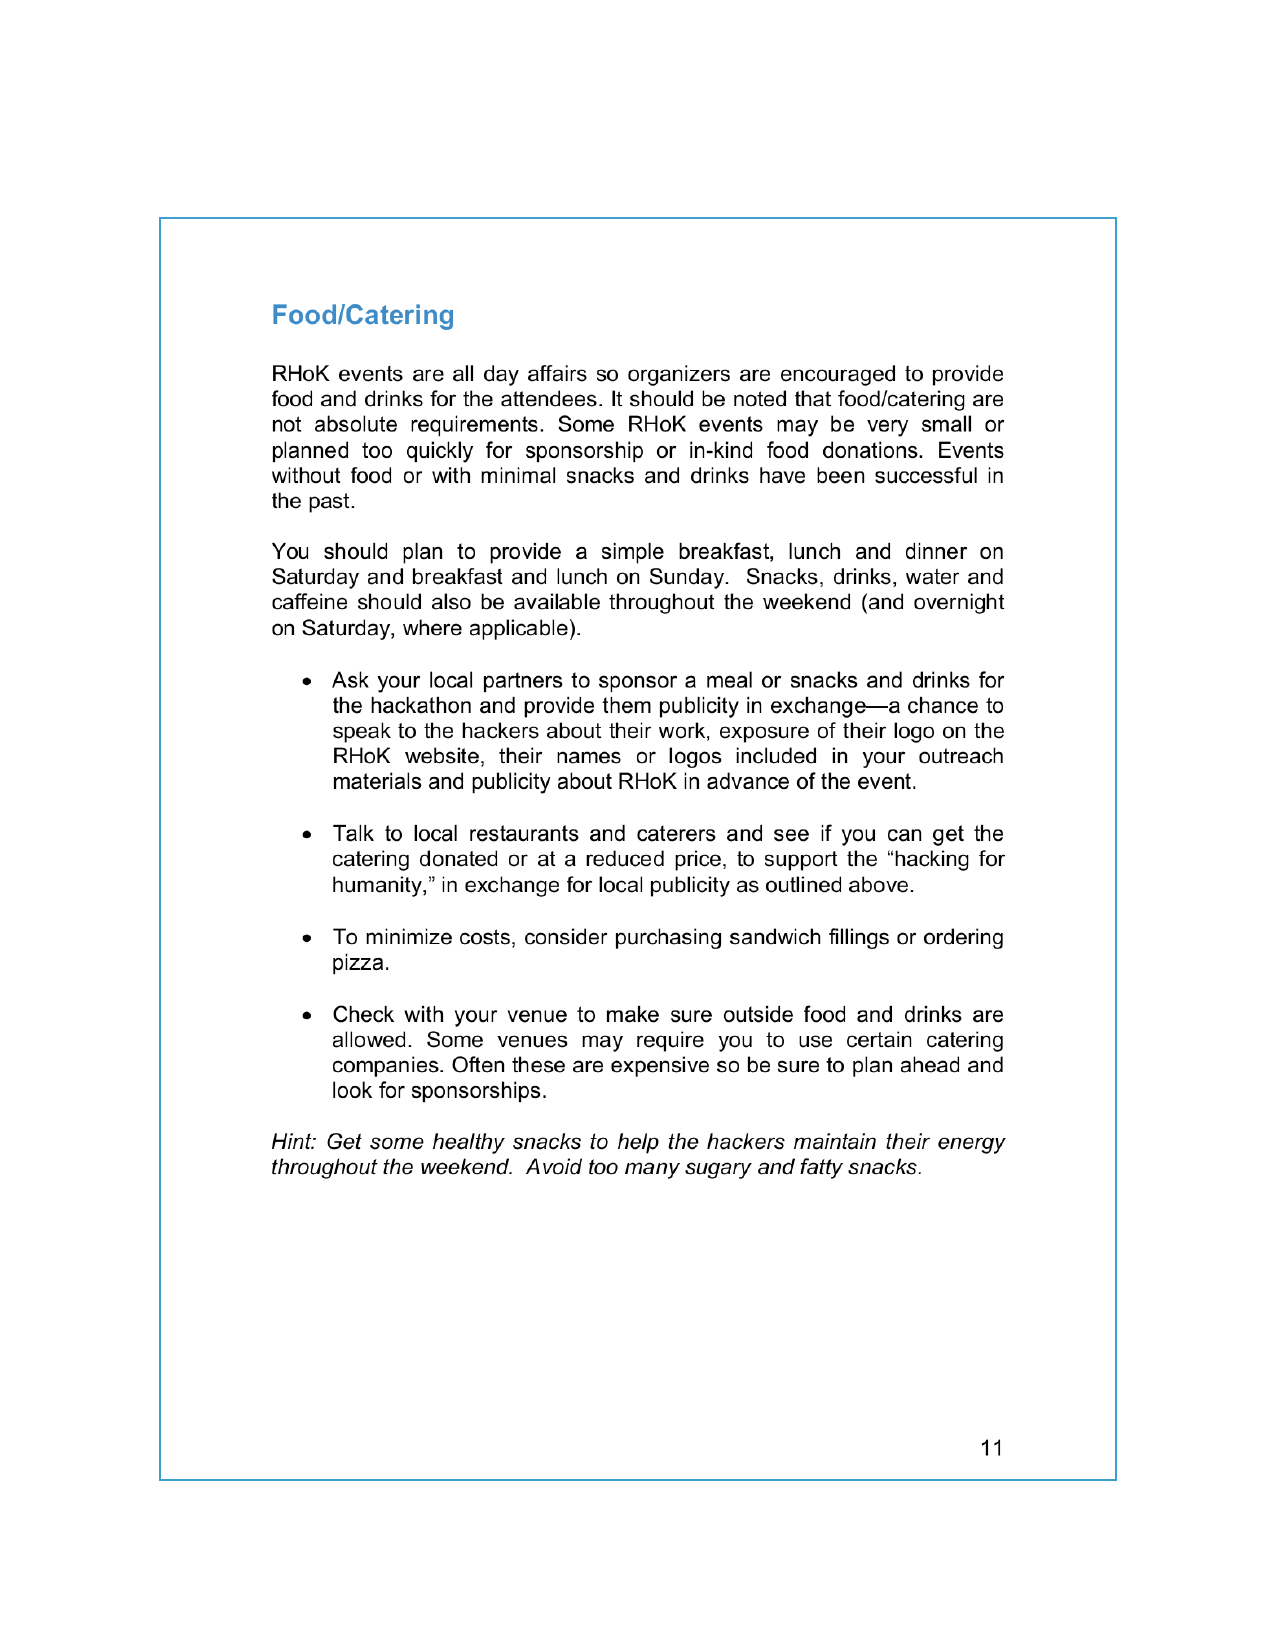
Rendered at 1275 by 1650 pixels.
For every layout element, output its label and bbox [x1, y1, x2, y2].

picture [118, 176, 1157, 1522]
